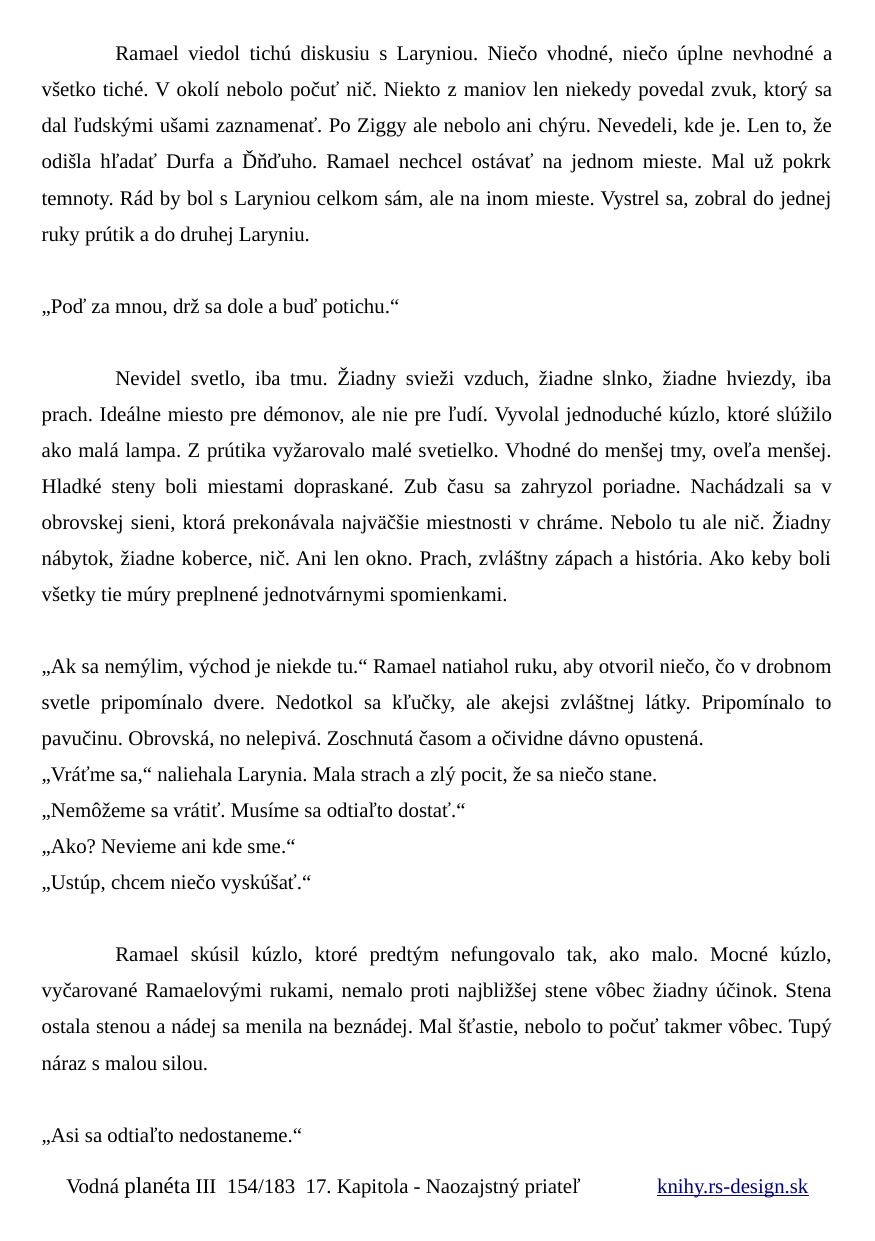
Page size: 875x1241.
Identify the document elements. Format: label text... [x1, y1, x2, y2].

text „Ustúp, chcem niečo vyskúšať.“ [41, 870, 833, 894]
text „Ak sa nemýlim, východ je niekde tu.“ Ramael natiahol ruku, aby otvoril niečo, čo v drobnom svetle pripomínalo dvere. Nedotkol sa kľučky, ale akejsi zvláštnej látky. Pripomínalo to pavučinu. Obrovská, no nelepivá. Zoschnutá časom a očividne dávno opustená. [41, 654, 833, 750]
text Nevidel svetlo, iba tmu. Žiadny svieži vzduch, žiadne slnko, žiadne hviezdy, iba prach. Ideálne miesto pre démonov, ale nie pre ľudí. Vyvolal jednoduché kúzlo, ktoré slúžilo ako malá lampa. Z prútika vyžarovalo malé svetielko. Vhodné do menšej tmy, oveľa menšej. Hladké steny boli miestami dopraskané. Zub času sa zahryzol poriadne. Nachádzali sa v obrovskej sieni, ktorá prekonávala najväčšie miestnosti v chráme. Nebolo tu ale nič. Žiadny nábytok, žiadne koberce, nič. Ani len okno. Prach, zvláštny zápach a história. Ako keby boli všetky tie múry preplnené jednotvárnymi spomienkami. [41, 366, 833, 606]
text „Asi sa odtiaľto nedostaneme.“ [41, 1123, 833, 1147]
text „Ako? Nevieme ani kde sme.“ [41, 834, 833, 858]
text Ramael skúsil kúzlo, ktoré predtým nefungovalo tak, ako malo. Mocné kúzlo, vyčarované Ramaelovými rukami, nemalo proti najbližšej stene vôbec žiadny účinok. Stena ostala stenou a nádej sa menila na beznádej. Mal šťastie, nebolo to počuť takmer vôbec. Tupý náraz s malou silou. [41, 942, 833, 1074]
text „Vráťme sa,“ naliehala Larynia. Mala strach a zlý pocit, že sa niečo stane. [41, 762, 833, 786]
text Ramael viedol tichú diskusiu s Laryniou. Niečo vhodné, niečo úplne nevhodné a všetko tiché. V okolí nebolo počuť nič. Niekto z maniov len niekedy povedal zvuk, ktorý sa dal ľudskými ušami zaznamenať. Po Ziggy ale nebolo ani chýru. Nevedeli, kde je. Len to, že odišla hľadať Durfa a Ďňďuho. Ramael nechcel ostávať na jednom mieste. Mal už pokrk temnoty. Rád by bol s Laryniou celkom sám, ale na inom mieste. Vystrel sa, zobral do jednej ruky prútik a do druhej Laryniu. [41, 41, 833, 246]
text „Poď za mnou, drž sa dole a buď potichu.“ [41, 294, 833, 318]
text „Nemôžeme sa vrátiť. Musíme sa odtiaľto dostať.“ [41, 798, 833, 822]
